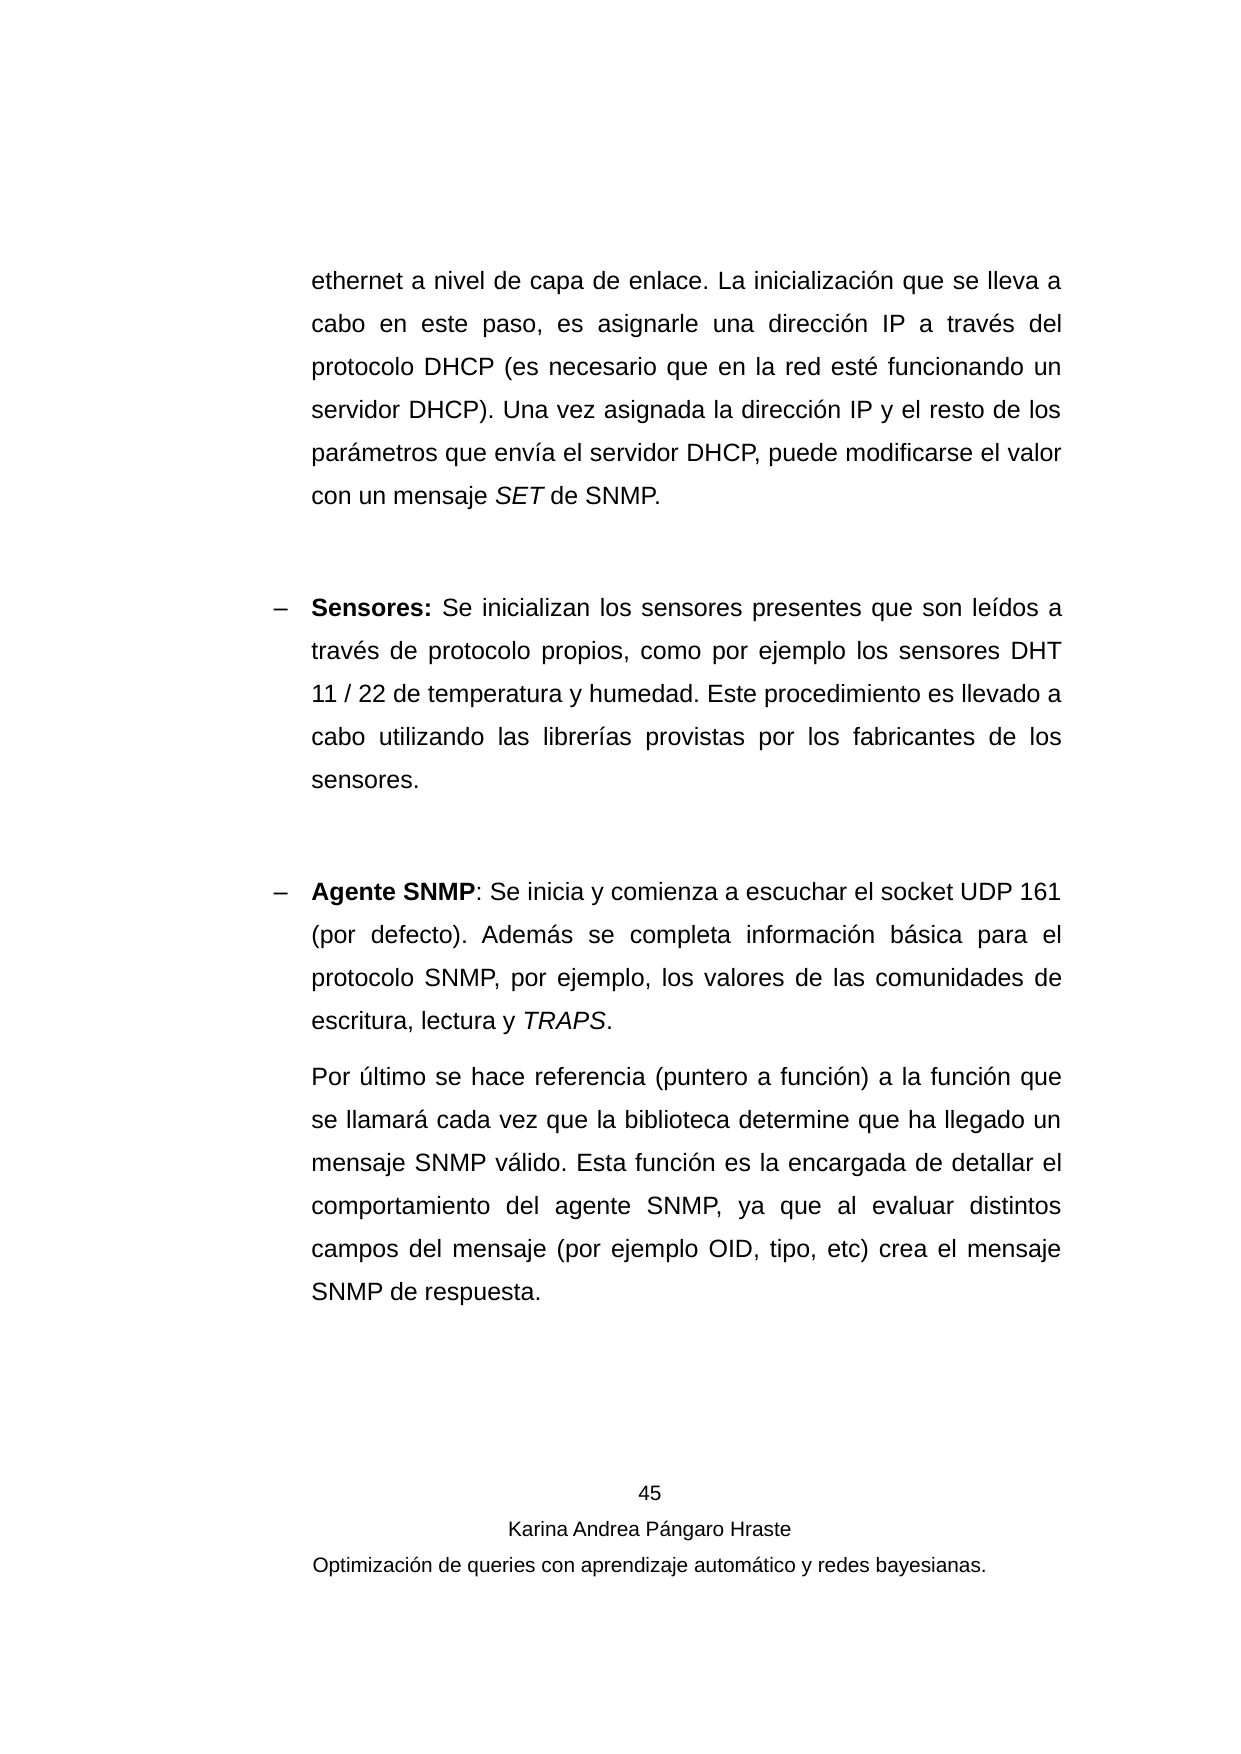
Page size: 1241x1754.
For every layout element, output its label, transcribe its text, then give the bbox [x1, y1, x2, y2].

list Sensores: Se inicializan los sensores presentes que son leídos a través de protocolo propios, como por ejemplo los sensores DHT 11 / 22 de temperatura y humedad. Este procedimiento es llevado a cabo utilizando las librerías provistas por los fabricantes de los sensores. [274, 593, 1063, 794]
list Por último se hace referencia (puntero a función) a la función que se llamará cada vez que la biblioteca determine que ha llegado un mensaje SNMP válido. Esta función es la encargada de detallar el comportamiento del agente SNMP, ya que al evaluar distintos campos del mensaje (por ejemplo OID, tipo, etc) crea el mensaje SNMP de respuesta. [274, 1062, 1063, 1306]
list ethernet a nivel de capa de enlace. La inicialización que se lleva a cabo en este paso, es asignarle una dirección IP a través del protocolo DHCP (es necesario que en la red esté funcionando un servidor DHCP). Una vez asignada la dirección IP y el resto de los parámetros que envía el servidor DHCP, puede modificarse el valor con un mensaje SET de SNMP. [274, 266, 1063, 510]
list Agente SNMP: Se inicia y comienza a escuchar el socket UDP 161 (por defecto). Además se completa información básica para el protocolo SNMP, por ejemplo, los valores de las comunidades de escritura, lectura y TRAPS. [274, 876, 1063, 1035]
